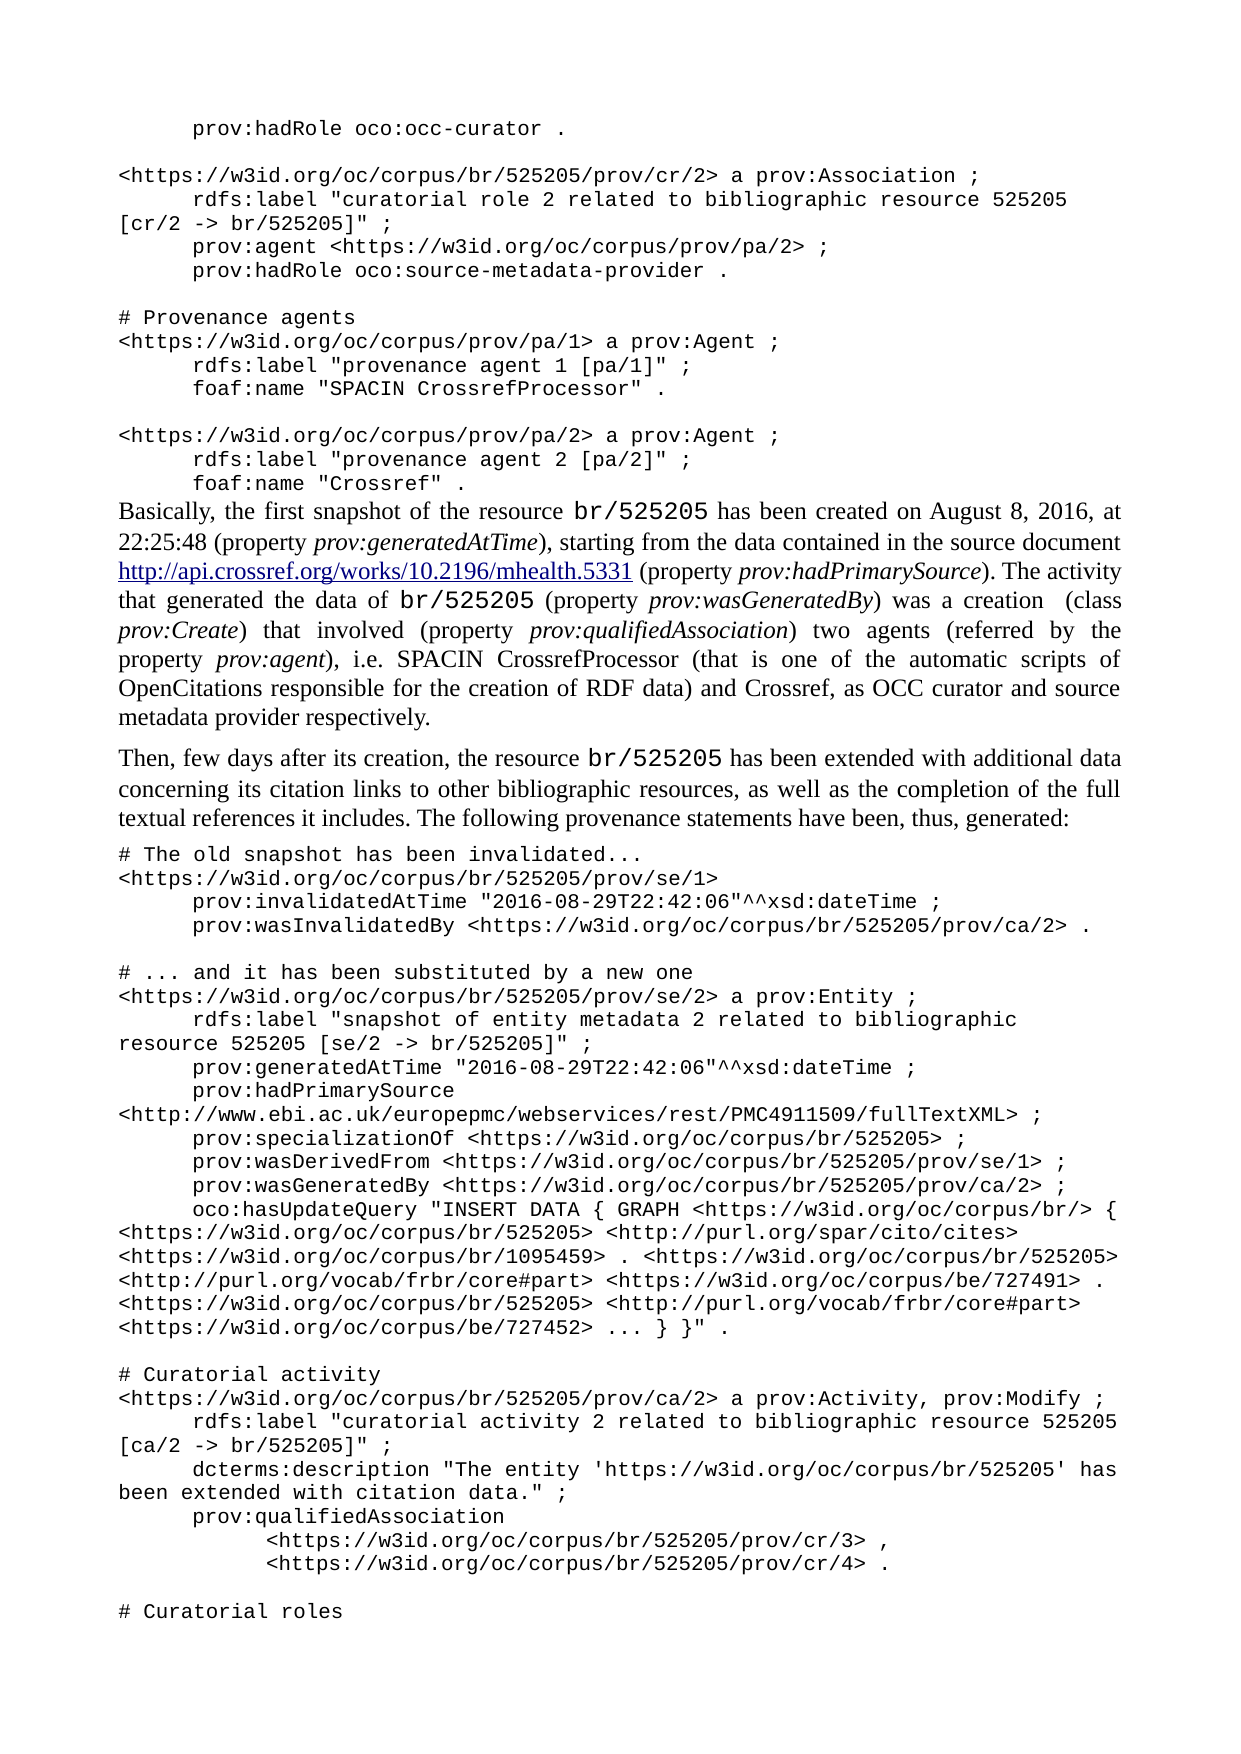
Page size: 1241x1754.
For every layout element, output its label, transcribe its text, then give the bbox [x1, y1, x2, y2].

text <https://w3id.org/oc/corpus/br/525205/prov/cr/3> , [118, 1530, 1122, 1553]
text # Curatorial activity [118, 1364, 1122, 1388]
text <https://w3id.org/oc/corpus/prov/pa/1> a prov:Agent ; [118, 331, 1122, 354]
text <https://w3id.org/oc/corpus/prov/pa/2> a prov:Agent ; [118, 426, 1122, 449]
text # Provenance agents [118, 307, 1122, 331]
text <https://w3id.org/oc/corpus/br/525205/prov/ca/2> a prov:Activity, prov:Modify ; [118, 1388, 1122, 1411]
text rdfs:label "snapshot of entity metadata 2 related to bibliographic resource 525205 [se/2 -> br/525205]" ; [118, 1009, 1122, 1057]
text prov:wasGeneratedBy <https://w3id.org/oc/corpus/br/525205/prov/ca/2> ; [118, 1175, 1122, 1199]
text prov:wasDerivedFrom <https://w3id.org/oc/corpus/br/525205/prov/se/1> ; [118, 1151, 1122, 1175]
text prov:qualifiedAssociation [118, 1506, 1122, 1530]
text # ... and it has been substituted by a new one [118, 962, 1122, 986]
text prov:invalidatedAtTime "2016-08-29T22:42:06"^^xsd:dateTime ; [118, 891, 1122, 915]
text dcterms:description "The entity 'https://w3id.org/oc/corpus/br/525205' has been extended with citation data." ; [118, 1459, 1122, 1506]
text prov:specializationOf <https://w3id.org/oc/corpus/br/525205> ; [118, 1128, 1122, 1151]
text Basically, the first snapshot of the resource br/525205 has been created on August 8, 2016, at 22:25:48 (property prov:generatedAtTime), starting from the data contained in the source document http://api.crossref.org/works/10.2196/mhealth.5331 (property prov:hadPrimarySource). The activity that generated the data of br/525205 (property prov:wasGeneratedBy) was a creation (class prov:Create) that involved (property prov:qualifiedAssociation) two agents (referred by the property prov:agent), i.e. SPACIN CrossrefProcessor (that is one of the automatic scripts of OpenCitations responsible for the creation of RDF data) and Crossref, as OCC curator and source metadata provider respectively. [118, 496, 1122, 731]
text <https://w3id.org/oc/corpus/br/525205/prov/se/1> [118, 868, 1122, 891]
text foaf:name "Crossref" . [118, 473, 1122, 496]
text Then, few days after its creation, the resource br/525205 has been extended with additional data concerning its citation links to other bibliographic resources, as well as the completion of the full textual references it includes. The following provenance statements have been, thus, generated: [118, 743, 1122, 831]
text <https://w3id.org/oc/corpus/br/525205/prov/se/2> a prov:Entity ; [118, 986, 1122, 1009]
text prov:hadPrimarySource <http://www.ebi.ac.uk/europepmc/webservices/rest/PMC4911509/fullTextXML> ; [118, 1080, 1122, 1128]
text # The old snapshot has been invalidated... [118, 844, 1122, 868]
text <https://w3id.org/oc/corpus/br/525205/prov/cr/4> . [118, 1553, 1122, 1577]
text prov:hadRole oco:occ-curator . [118, 118, 1122, 142]
text prov:wasInvalidatedBy <https://w3id.org/oc/corpus/br/525205/prov/ca/2> . [118, 915, 1122, 938]
text <https://w3id.org/oc/corpus/br/525205/prov/cr/2> a prov:Association ; [118, 165, 1122, 189]
text oco:hasUpdateQuery "INSERT DATA { GRAPH <https://w3id.org/oc/corpus/br/> { <https://w3id.org/oc/corpus/br/525205> <http://purl.org/spar/cito/cites> <https://w3id.org/oc/corpus/br/1095459> . <https://w3id.org/oc/corpus/br/525205> <http://purl.org/vocab/frbr/core#part> <https://w3id.org/oc/corpus/be/727491> . <https://w3id.org/oc/corpus/br/525205> <http://purl.org/vocab/frbr/core#part> <https://w3id.org/oc/corpus/be/727452> ... } }" . [118, 1199, 1122, 1341]
text prov:agent <https://w3id.org/oc/corpus/prov/pa/2> ; [118, 236, 1122, 260]
text foaf:name "SPACIN CrossrefProcessor" . [118, 378, 1122, 402]
text rdfs:label "curatorial role 2 related to bibliographic resource 525205 [cr/2 -> br/525205]" ; [118, 189, 1122, 236]
text prov:hadRole oco:source-metadata-provider . [118, 260, 1122, 284]
text rdfs:label "provenance agent 2 [pa/2]" ; [118, 449, 1122, 473]
text rdfs:label "curatorial activity 2 related to bibliographic resource 525205 [ca/2 -> br/525205]" ; [118, 1411, 1122, 1459]
text # Curatorial roles [118, 1601, 1122, 1624]
text rdfs:label "provenance agent 1 [pa/1]" ; [118, 354, 1122, 378]
text prov:generatedAtTime "2016-08-29T22:42:06"^^xsd:dateTime ; [118, 1057, 1122, 1080]
